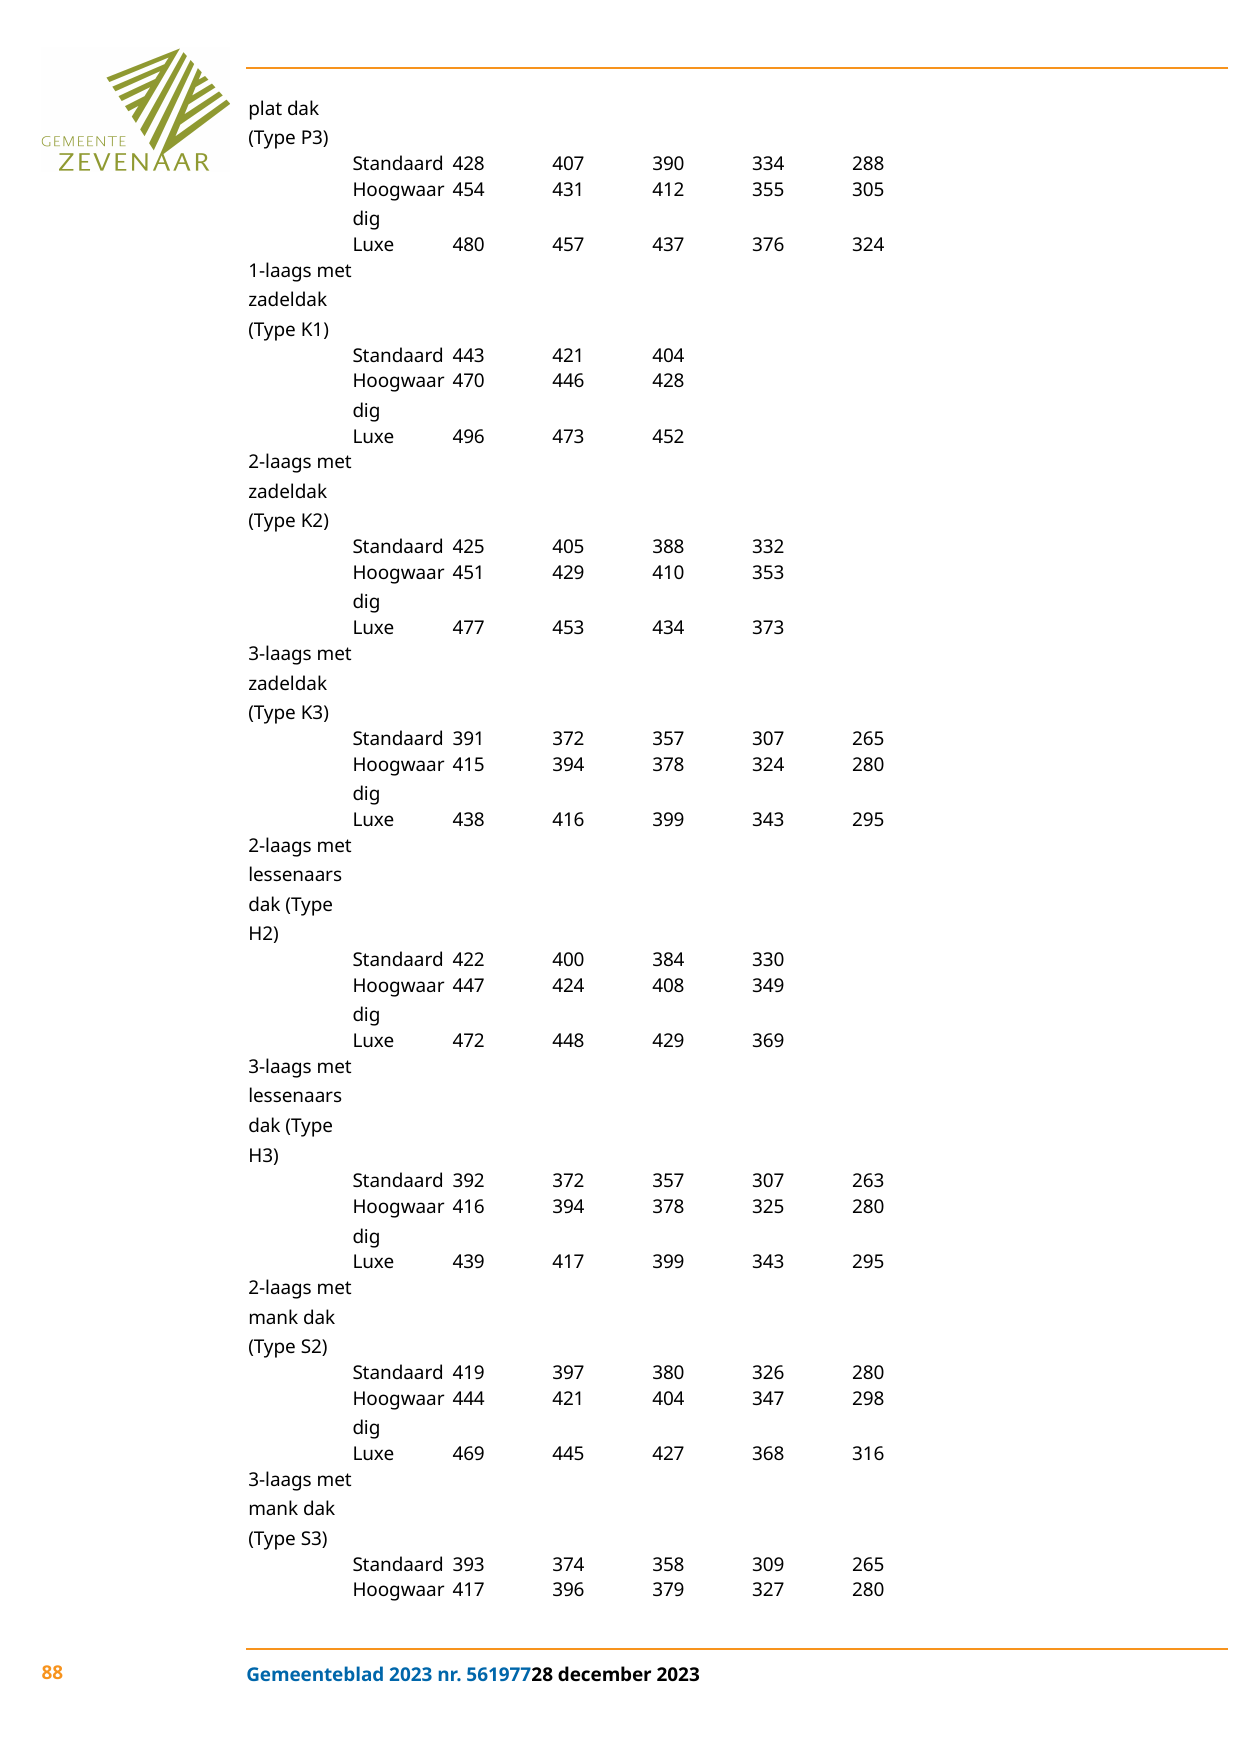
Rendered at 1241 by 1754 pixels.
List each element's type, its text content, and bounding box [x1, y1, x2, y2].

table_cell 288 [852, 150, 952, 176]
table_cell [248, 1193, 352, 1249]
table_cell 324 [752, 751, 852, 806]
table_cell 437 [652, 231, 752, 257]
table_cell 357 [652, 1168, 752, 1193]
table_cell 327 [752, 1577, 852, 1602]
table_cell [552, 1053, 652, 1168]
table_cell [248, 534, 352, 559]
table_cell 496 [452, 423, 552, 448]
table_cell [952, 1168, 1052, 1193]
table_cell [248, 1551, 352, 1577]
table_cell 397 [552, 1359, 652, 1385]
table_cell 388 [652, 534, 752, 559]
table_cell [652, 832, 752, 946]
table_cell 3-laags met zadeldak (Type K3) [248, 640, 352, 725]
table_cell 1-laags met zadeldak (Type K1) [248, 257, 352, 342]
table_cell [952, 342, 1052, 367]
table_cell 357 [652, 725, 752, 751]
table_cell [652, 449, 752, 533]
table_cell 477 [452, 615, 552, 640]
table_cell 280 [852, 1193, 952, 1249]
table_cell [952, 1385, 1052, 1440]
table_cell [952, 946, 1052, 972]
table_cell 280 [852, 751, 952, 806]
table_cell 421 [552, 1385, 652, 1440]
table_cell [248, 176, 352, 231]
table_cell 422 [452, 946, 552, 972]
table_cell 438 [452, 806, 552, 832]
table_cell [752, 832, 852, 946]
table_cell 380 [652, 1359, 752, 1385]
table_cell [652, 1466, 752, 1551]
table_cell [248, 368, 352, 423]
table_cell 280 [852, 1359, 952, 1385]
table_cell [952, 559, 1052, 614]
table_cell [852, 95, 952, 150]
table_cell 396 [552, 1577, 652, 1602]
table_cell [552, 1466, 652, 1551]
table_cell [752, 640, 852, 725]
table_cell 431 [552, 176, 652, 231]
table_cell 404 [652, 342, 752, 367]
table_cell Luxe [352, 806, 452, 832]
table_cell 376 [752, 231, 852, 257]
table_cell [852, 257, 952, 342]
table_cell [552, 1274, 652, 1359]
table_cell [248, 1385, 352, 1440]
table_cell [452, 1053, 552, 1168]
table_cell [852, 1053, 952, 1168]
table_cell Hoogwaardig [352, 1193, 452, 1249]
table_cell 473 [552, 423, 652, 448]
table_cell 295 [852, 1249, 952, 1274]
table_cell 434 [652, 615, 752, 640]
table_cell [452, 257, 552, 342]
table_cell 480 [452, 231, 552, 257]
table_cell 280 [852, 1577, 952, 1602]
table_cell 400 [552, 946, 652, 972]
table_cell [248, 423, 352, 448]
table_cell 265 [852, 725, 952, 751]
table_cell 2-laags met mank dak (Type S2) [248, 1274, 352, 1359]
table_cell [452, 95, 552, 150]
table_cell 343 [752, 806, 852, 832]
table_cell [552, 449, 652, 533]
table_cell 263 [852, 1168, 952, 1193]
table_cell 470 [452, 368, 552, 423]
table_cell Hoogwaardig [352, 972, 452, 1027]
table_cell plat dak (Type P3) [248, 95, 352, 150]
table_cell 265 [852, 1551, 952, 1577]
table_cell 428 [652, 368, 752, 423]
table_cell 408 [652, 972, 752, 1027]
table_cell [248, 1249, 352, 1274]
table_cell 452 [652, 423, 752, 448]
table_cell [248, 946, 352, 972]
table_cell [352, 640, 452, 725]
table_cell 3-laags met mank dak (Type S3) [248, 1466, 352, 1551]
table_cell 427 [652, 1440, 752, 1466]
table_cell 454 [452, 176, 552, 231]
table_cell 419 [452, 1359, 552, 1385]
table_cell 453 [552, 615, 652, 640]
table_cell 372 [552, 1168, 652, 1193]
table_cell Standaard [352, 1168, 452, 1193]
table_cell 439 [452, 1249, 552, 1274]
table_cell 326 [752, 1359, 852, 1385]
table_cell Standaard [352, 342, 452, 367]
table_cell 394 [552, 1193, 652, 1249]
table_cell Hoogwaardig [352, 751, 452, 806]
table_cell 2-laags met lessenaarsdak (Type H2) [248, 832, 352, 946]
table_cell Standaard [352, 150, 452, 176]
table_cell 429 [552, 559, 652, 614]
table_cell [952, 1577, 1052, 1602]
table_cell [852, 972, 952, 1027]
table_cell [952, 368, 1052, 423]
table_cell 399 [652, 806, 752, 832]
table_cell 469 [452, 1440, 552, 1466]
table_cell 390 [652, 150, 752, 176]
table_cell [352, 1274, 452, 1359]
table_cell [452, 832, 552, 946]
table_cell [952, 1193, 1052, 1249]
table_cell [352, 449, 452, 533]
table_cell 416 [452, 1193, 552, 1249]
table_cell 295 [852, 806, 952, 832]
table_cell 334 [752, 150, 852, 176]
table_cell 305 [852, 176, 952, 231]
table_cell 355 [752, 176, 852, 231]
table_cell [248, 615, 352, 640]
table_cell [552, 640, 652, 725]
table_cell [248, 342, 352, 367]
table_cell [952, 423, 1052, 448]
table_cell 407 [552, 150, 652, 176]
table_cell 343 [752, 1249, 852, 1274]
table_cell [552, 257, 652, 342]
table_cell Hoogwaardig [352, 559, 452, 614]
table_cell [452, 640, 552, 725]
table_cell [852, 615, 952, 640]
table_cell [852, 946, 952, 972]
table_cell 309 [752, 1551, 852, 1577]
table_cell [952, 1249, 1052, 1274]
table_cell 412 [652, 176, 752, 231]
table_cell 451 [452, 559, 552, 614]
table_cell 415 [452, 751, 552, 806]
table_cell [652, 1053, 752, 1168]
table_cell [752, 368, 852, 423]
table_cell 445 [552, 1440, 652, 1466]
table_cell [952, 1359, 1052, 1385]
table_cell Standaard [352, 946, 452, 972]
table_cell 410 [652, 559, 752, 614]
table_cell 404 [652, 1385, 752, 1440]
table_cell [752, 342, 852, 367]
table_cell 429 [652, 1028, 752, 1053]
table_cell 369 [752, 1028, 852, 1053]
table_cell [652, 95, 752, 150]
table_cell 378 [652, 751, 752, 806]
table_cell [852, 534, 952, 559]
table_cell [352, 95, 452, 150]
table_cell 330 [752, 946, 852, 972]
table_cell [852, 1466, 952, 1551]
table_cell 307 [752, 1168, 852, 1193]
table_cell [852, 832, 952, 946]
table_cell [752, 449, 852, 533]
table_cell [852, 449, 952, 533]
table_cell Standaard [352, 1359, 452, 1385]
table_cell [952, 176, 1052, 231]
table_cell 448 [552, 1028, 652, 1053]
table_cell Luxe [352, 1440, 452, 1466]
table_cell [852, 640, 952, 725]
table_cell Hoogwaardig [352, 368, 452, 423]
table_cell [248, 1168, 352, 1193]
table_cell Luxe [352, 231, 452, 257]
table_cell 378 [652, 1193, 752, 1249]
table_cell [248, 1028, 352, 1053]
table_cell [852, 1274, 952, 1359]
table_cell [352, 257, 452, 342]
table_cell [352, 1053, 452, 1168]
table_cell 353 [752, 559, 852, 614]
table_cell 457 [552, 231, 652, 257]
table_cell 347 [752, 1385, 852, 1440]
table_cell 417 [552, 1249, 652, 1274]
table_cell [952, 751, 1052, 806]
table_cell Hoogwaar [352, 1577, 452, 1602]
table_cell 358 [652, 1551, 752, 1577]
table_cell 368 [752, 1440, 852, 1466]
table_cell [952, 972, 1052, 1027]
table_cell [248, 1577, 352, 1602]
table_cell [248, 150, 352, 176]
table_cell [452, 1466, 552, 1551]
table_cell [952, 534, 1052, 559]
picture [41, 47, 231, 172]
table_cell [248, 751, 352, 806]
table_cell [652, 1274, 752, 1359]
table_cell [752, 1274, 852, 1359]
table_cell [752, 423, 852, 448]
table_cell [952, 725, 1052, 751]
table_cell [952, 1028, 1052, 1053]
table_cell [752, 1466, 852, 1551]
table_cell [248, 1440, 352, 1466]
table_cell 384 [652, 946, 752, 972]
table_cell 394 [552, 751, 652, 806]
table_cell [452, 449, 552, 533]
table_cell [352, 1466, 452, 1551]
table_cell 3-laags met lessenaarsdak (Type H3) [248, 1053, 352, 1168]
table_cell [752, 257, 852, 342]
table_cell [752, 95, 852, 150]
table_cell 373 [752, 615, 852, 640]
table_cell 324 [852, 231, 952, 257]
table_cell [552, 95, 652, 150]
table_cell [952, 806, 1052, 832]
table_cell 425 [452, 534, 552, 559]
table_cell Standaard [352, 725, 452, 751]
table_cell [248, 806, 352, 832]
table_cell [248, 972, 352, 1027]
table_cell 372 [552, 725, 652, 751]
table_cell 428 [452, 150, 552, 176]
table_cell [248, 1359, 352, 1385]
table_cell [852, 342, 952, 367]
table_cell [852, 423, 952, 448]
table_cell [852, 1028, 952, 1053]
table_cell Luxe [352, 1028, 452, 1053]
table_cell 417 [452, 1577, 552, 1602]
table_cell [852, 559, 952, 614]
table_cell 349 [752, 972, 852, 1027]
table_cell [652, 257, 752, 342]
table_cell Standaard [352, 1551, 452, 1577]
table_cell 399 [652, 1249, 752, 1274]
table_cell Luxe [352, 423, 452, 448]
table_cell 447 [452, 972, 552, 1027]
table_cell [952, 1440, 1052, 1466]
table_cell [952, 231, 1052, 257]
table_cell 374 [552, 1551, 652, 1577]
table_cell [352, 832, 452, 946]
table_cell 307 [752, 725, 852, 751]
table_cell [248, 725, 352, 751]
table_cell 472 [452, 1028, 552, 1053]
table_cell 424 [552, 972, 652, 1027]
table_cell [248, 231, 352, 257]
table_cell Luxe [352, 615, 452, 640]
table_cell [452, 1274, 552, 1359]
table_cell [552, 832, 652, 946]
table_cell 444 [452, 1385, 552, 1440]
table_cell Hoogwaardig [352, 176, 452, 231]
table_cell 392 [452, 1168, 552, 1193]
table_cell 446 [552, 368, 652, 423]
table_cell Standaard [352, 534, 452, 559]
table_cell [248, 559, 352, 614]
table_cell 2-laags met zadeldak (Type K2) [248, 449, 352, 533]
table_cell 443 [452, 342, 552, 367]
table_cell 325 [752, 1193, 852, 1249]
table_cell 416 [552, 806, 652, 832]
table_cell 421 [552, 342, 652, 367]
table_cell [952, 150, 1052, 176]
table_cell 332 [752, 534, 852, 559]
table_cell 391 [452, 725, 552, 751]
table_cell 316 [852, 1440, 952, 1466]
table_cell 393 [452, 1551, 552, 1577]
table_cell [652, 640, 752, 725]
table_cell Hoogwaardig [352, 1385, 452, 1440]
table_cell [852, 368, 952, 423]
table_cell 298 [852, 1385, 952, 1440]
table_cell 405 [552, 534, 652, 559]
table_cell [952, 1551, 1052, 1577]
table_cell [952, 615, 1052, 640]
table_cell Luxe [352, 1249, 452, 1274]
table_cell [752, 1053, 852, 1168]
table_cell 379 [652, 1577, 752, 1602]
